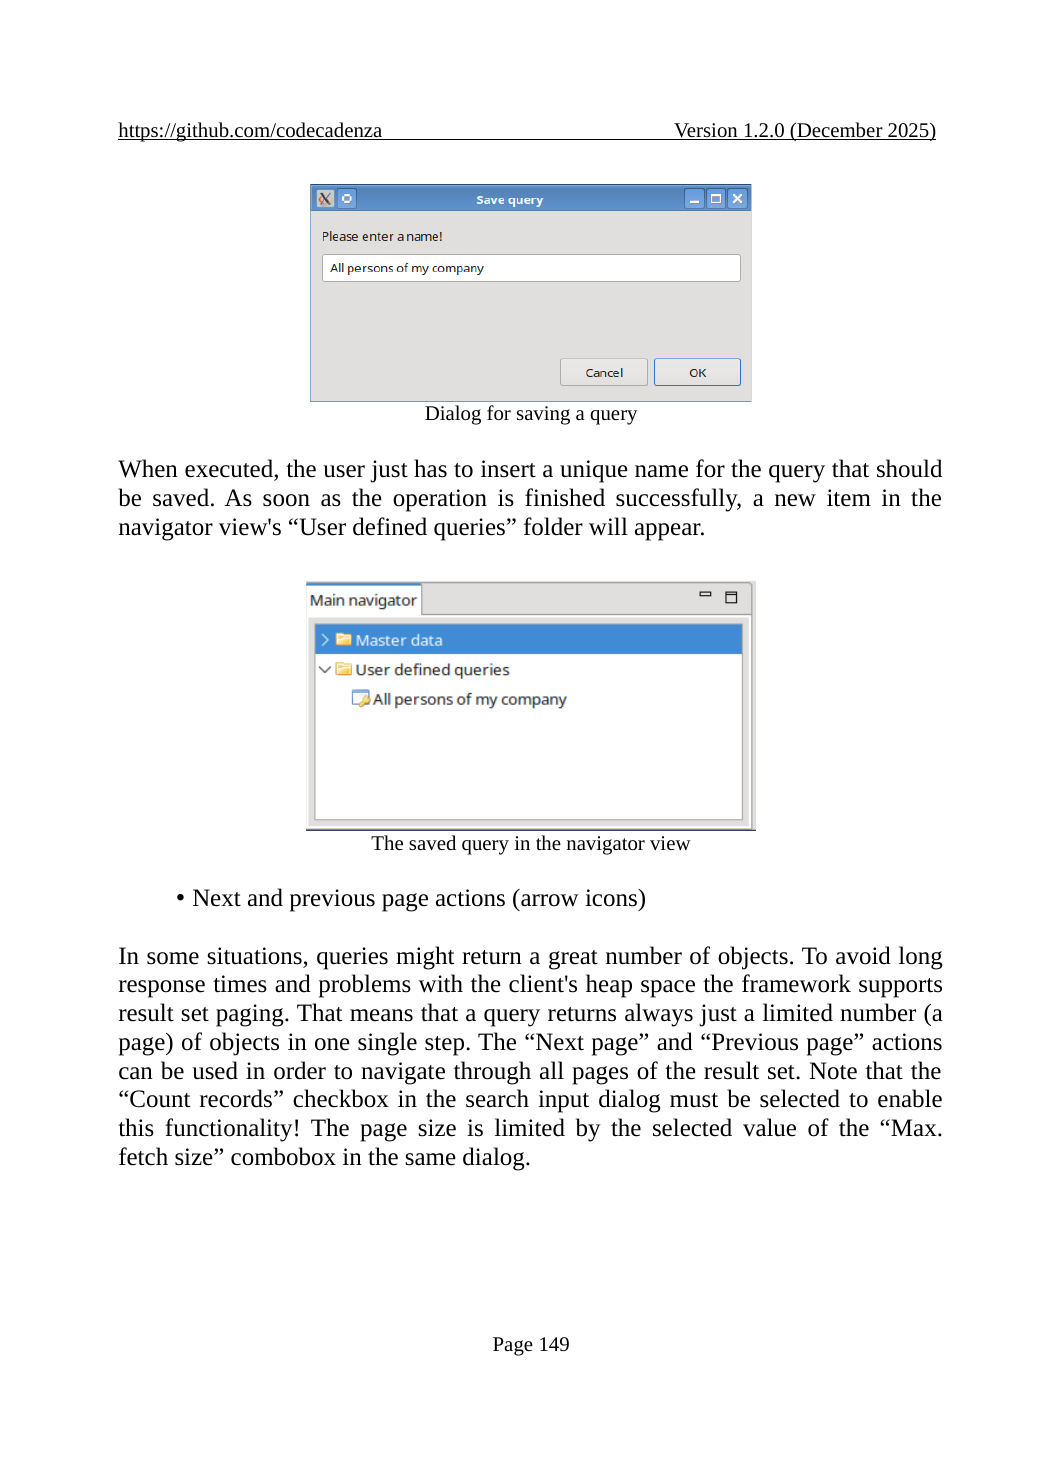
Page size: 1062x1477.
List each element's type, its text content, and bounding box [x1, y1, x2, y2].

text In some situations, queries might return a great number of objects. To avoid long response times and problems with the client's heap space the framework supports result set paging. That means that a query returns always just a limited number (a page) of objects in one single step. The “Next page” and “Previous page” actions can be used in order to navigate through all pages of the result set. Note that the “Count records” checkbox in the search input dialog must be selected to enable this functionality! The page size is limited by the selected value of the “Max. fetch size” combobox in the same dialog. [118, 941, 944, 1171]
text When executed, the user just has to insert a unique name for the query that should be saved. As soon as the operation is finished successfully, a new item in the navigator view's “User defined queries” folder will appear. [118, 454, 944, 540]
text Dialog for saving a query [310, 402, 751, 425]
picture [310, 184, 752, 402]
list Next and previous page actions (arrow icons) [176, 883, 944, 912]
picture [306, 581, 756, 831]
text The saved query in the navigator view [306, 831, 756, 854]
